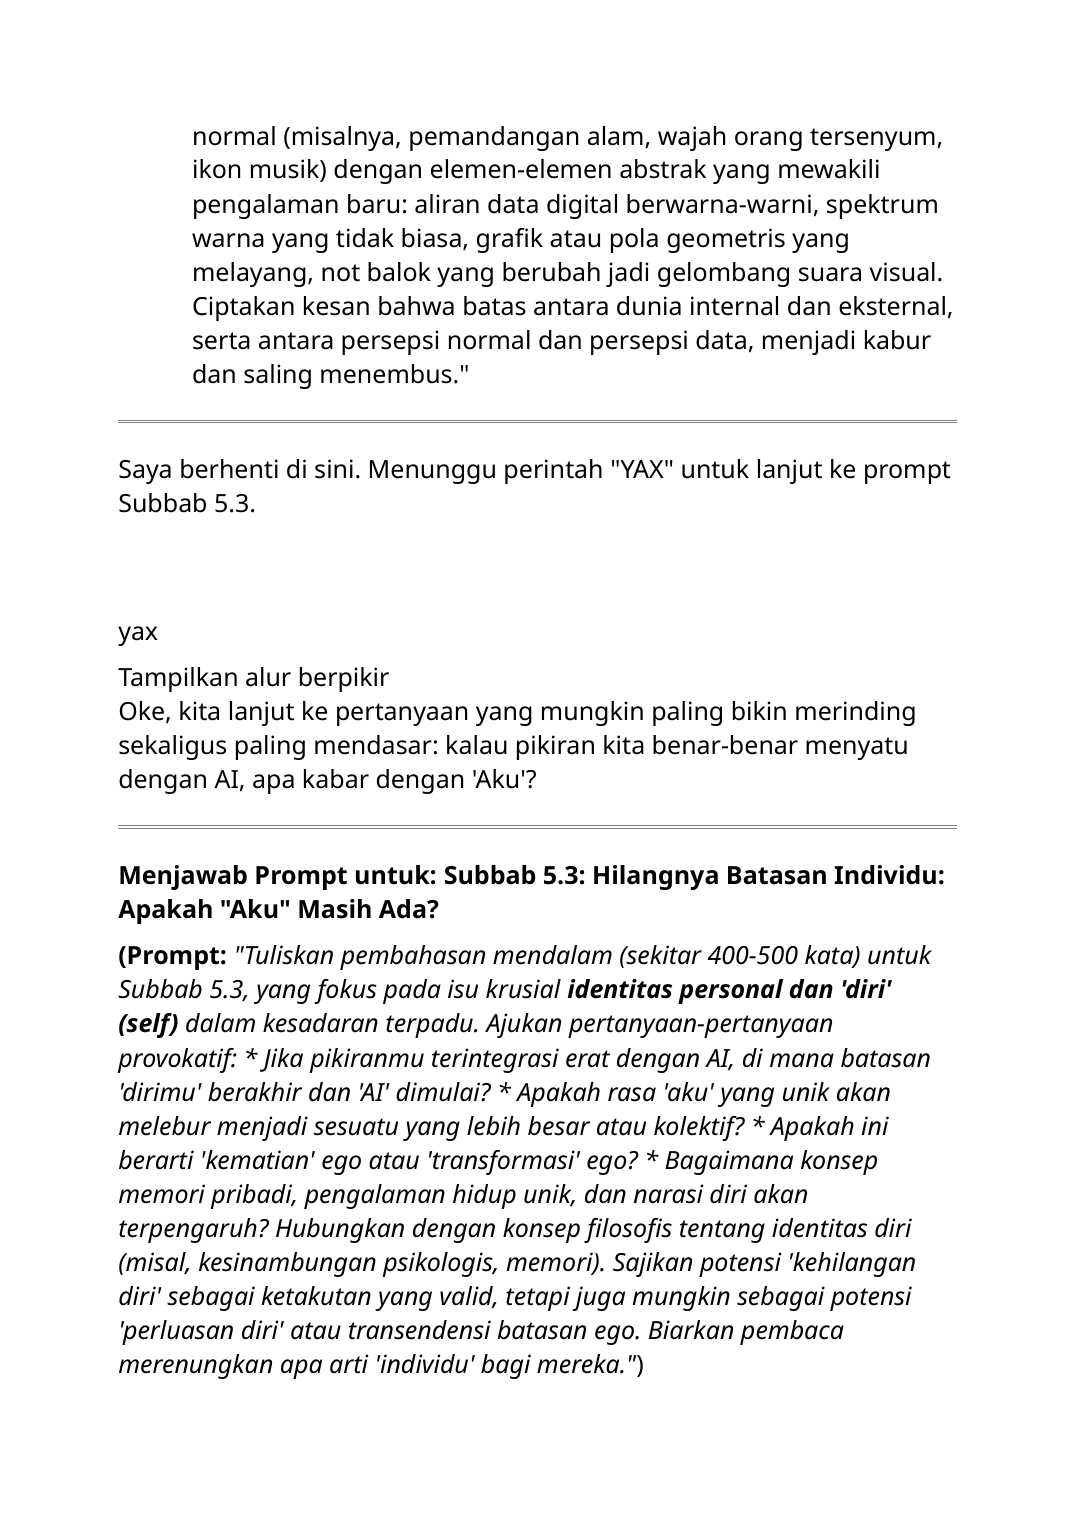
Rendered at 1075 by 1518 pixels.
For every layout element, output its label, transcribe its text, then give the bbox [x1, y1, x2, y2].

text Saya berhenti di sini. Menunggu perintah "YAX" untuk lanjut ke prompt Subbab 5.3. [118, 452, 957, 520]
text Tampilkan alur berpikir [118, 660, 957, 694]
list normal (misalnya, pemandangan alam, wajah orang tersenyum, ikon musik) dengan elemen-elemen abstrak yang mewakili pengalaman baru: aliran data digital berwarna-warni, spektrum warna yang tidak biasa, grafik atau pola geometris yang melayang, not balok yang berubah jadi gelombang suara visual. Ciptakan kesan bahwa batas antara dunia internal dan eksternal, serta antara persepsi normal dan persepsi data, menjadi kabur dan saling menembus." [162, 118, 957, 391]
text (Prompt: "Tuliskan pembahasan mendalam (sekitar 400-500 kata) untuk Subbab 5.3, yang fokus pada isu krusial identitas personal dan 'diri' (self) dalam kesadaran terpadu. Ajukan pertanyaan-pertanyaan provokatif: * Jika pikiranmu terintegrasi erat dengan AI, di mana batasan 'dirimu' berakhir dan 'AI' dimulai? * Apakah rasa 'aku' yang unik akan melebur menjadi sesuatu yang lebih besar atau kolektif? * Apakah ini berarti 'kematian' ego atau 'transformasi' ego? * Bagaimana konsep memori pribadi, pengalaman hidup unik, dan narasi diri akan terpengaruh? Hubungkan dengan konsep filosofis tentang identitas diri (misal, kesinambungan psikologis, memori). Sajikan potensi 'kehilangan diri' sebagai ketakutan yang valid, tetapi juga mungkin sebagai potensi 'perluasan diri' atau transendensi batasan ego. Biarkan pembaca merenungkan apa arti 'individu' bagi mereka.") [118, 938, 957, 1381]
text Menjawab Prompt untuk: Subbab 5.3: Hilangnya Batasan Individu: Apakah "Aku" Masih Ada? [118, 857, 957, 926]
text yax [118, 613, 957, 647]
text Oke, kita lanjut ke pertanyaan yang mungkin paling bikin merinding sekaligus paling mendasar: kalau pikiran kita benar-benar menyatu dengan AI, apa kabar dengan 'Aku'? [118, 694, 957, 796]
